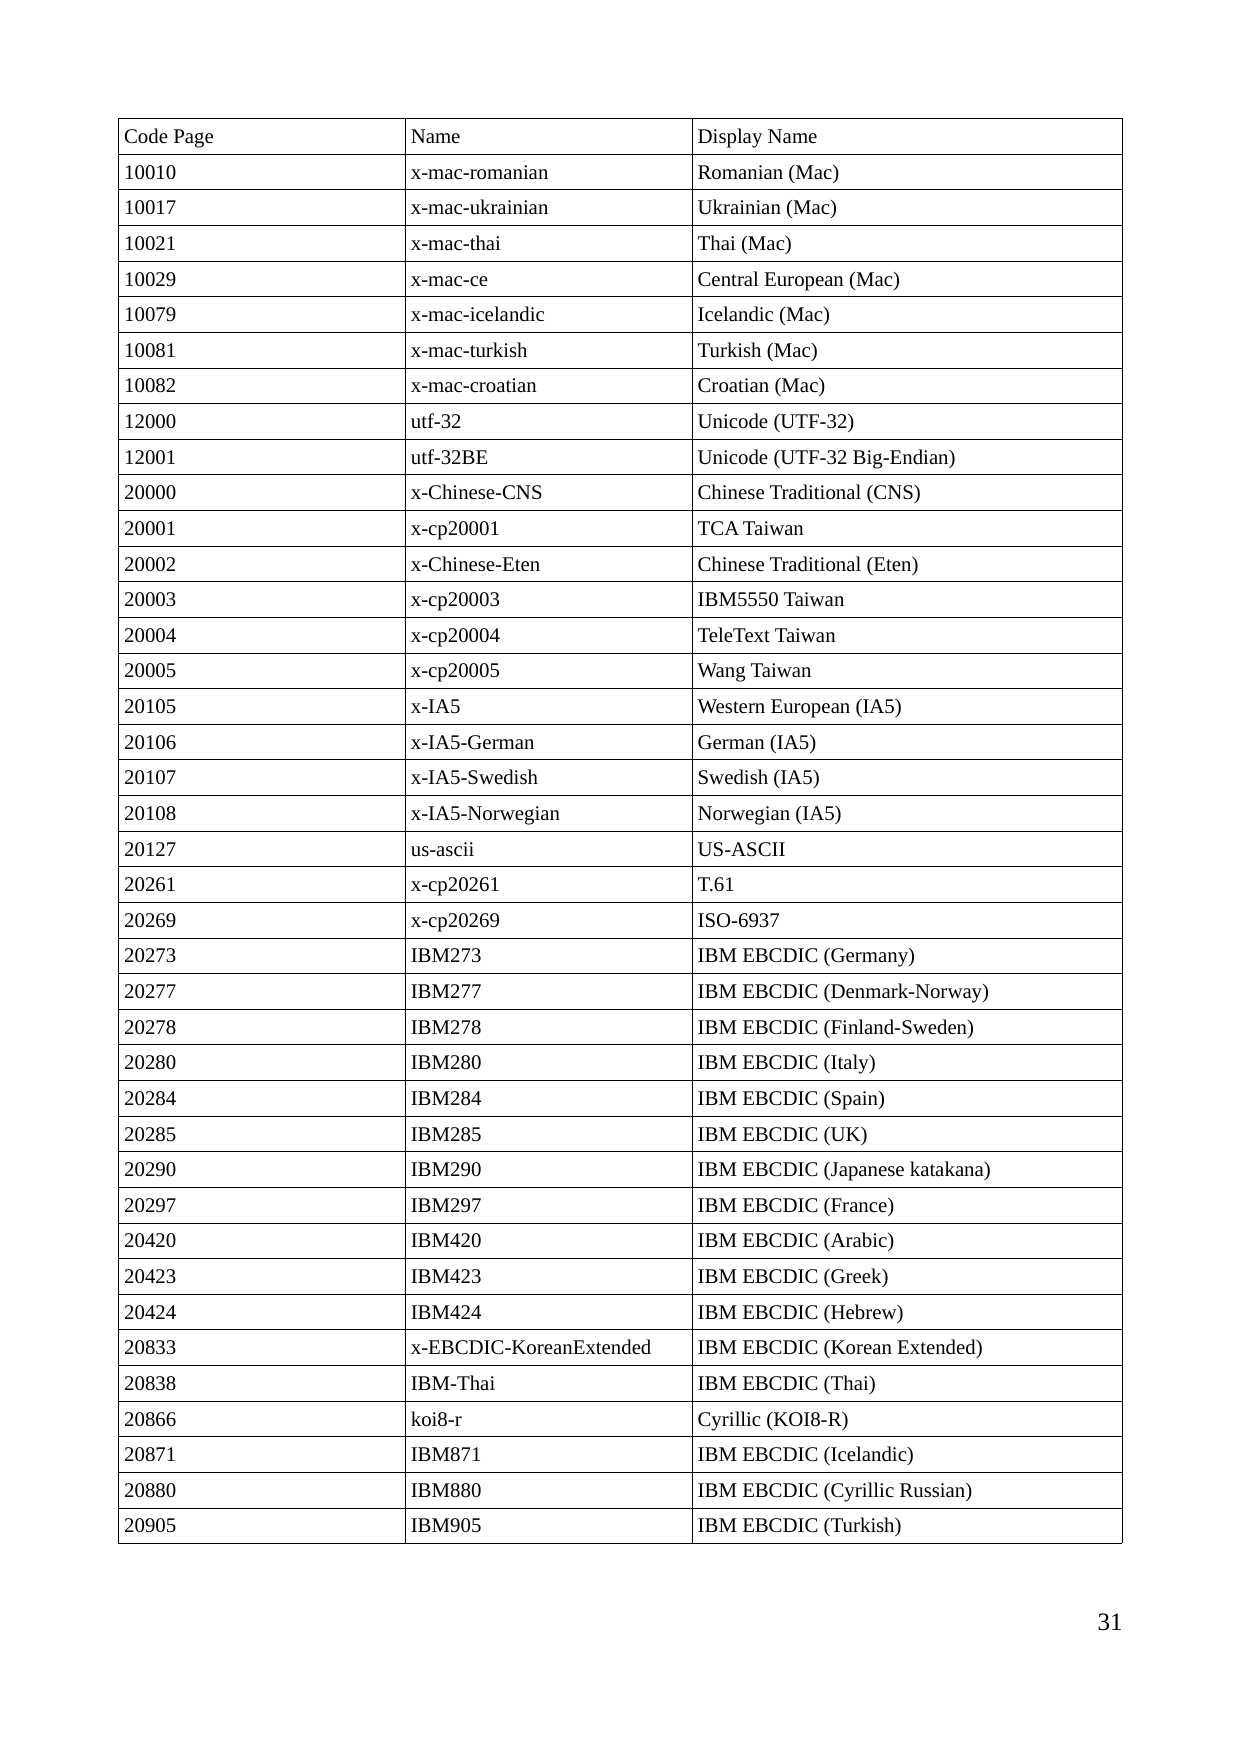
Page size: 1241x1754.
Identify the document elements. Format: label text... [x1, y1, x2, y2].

table_cell IBM273 [406, 939, 692, 973]
table_cell 20290 [119, 1152, 405, 1187]
table_cell 20280 [119, 1045, 405, 1080]
table_cell x-cp20001 [406, 511, 692, 546]
table_cell 20424 [119, 1295, 405, 1329]
table_cell IBM EBCDIC (Icelandic) [693, 1437, 1122, 1472]
table_cell 20105 [119, 689, 405, 724]
table_cell ISO-6937 [693, 903, 1122, 937]
table_cell IBM EBCDIC (Turkish) [693, 1509, 1122, 1543]
table_cell 20273 [119, 939, 405, 973]
table_cell TCA Taiwan [693, 511, 1122, 546]
table_cell x-Chinese-Eten [406, 547, 692, 581]
table_cell 20107 [119, 760, 405, 795]
table_cell 20001 [119, 511, 405, 546]
table_cell IBM EBCDIC (Hebrew) [693, 1295, 1122, 1329]
table_cell 20423 [119, 1259, 405, 1294]
table_cell German (IA5) [693, 725, 1122, 759]
table_cell 10081 [119, 333, 405, 367]
table_cell Ukrainian (Mac) [693, 190, 1122, 225]
table_cell 20284 [119, 1081, 405, 1116]
table_cell Norwegian (IA5) [693, 796, 1122, 831]
table_cell 20127 [119, 832, 405, 866]
table_cell 10082 [119, 369, 405, 403]
table_cell x-IA5 [406, 689, 692, 724]
table_cell Thai (Mac) [693, 226, 1122, 261]
table_cell 20880 [119, 1473, 405, 1507]
table_cell utf-32BE [406, 440, 692, 474]
table_cell IBM280 [406, 1045, 692, 1080]
table_cell IBM EBCDIC (Cyrillic Russian) [693, 1473, 1122, 1507]
table_cell 20002 [119, 547, 405, 581]
table_cell IBM423 [406, 1259, 692, 1294]
table_cell IBM EBCDIC (Germany) [693, 939, 1122, 973]
table_cell 20108 [119, 796, 405, 831]
table_cell 20261 [119, 867, 405, 902]
table_cell 20269 [119, 903, 405, 937]
table_cell IBM424 [406, 1295, 692, 1329]
table_cell Wang Taiwan [693, 654, 1122, 688]
table_header Name [406, 119, 692, 154]
table_cell x-mac-croatian [406, 369, 692, 403]
table_cell US-ASCII [693, 832, 1122, 866]
table_cell IBM-Thai [406, 1366, 692, 1401]
table_cell IBM285 [406, 1117, 692, 1151]
table_cell 12000 [119, 404, 405, 439]
table_cell Chinese Traditional (CNS) [693, 475, 1122, 510]
table_cell x-cp20004 [406, 618, 692, 652]
table_cell Central European (Mac) [693, 262, 1122, 296]
table_cell IBM871 [406, 1437, 692, 1472]
table_cell x-Chinese-CNS [406, 475, 692, 510]
table_cell Unicode (UTF-32 Big-Endian) [693, 440, 1122, 474]
table_cell T.61 [693, 867, 1122, 902]
table_cell koi8-r [406, 1402, 692, 1436]
table_cell x-mac-thai [406, 226, 692, 261]
table_cell Cyrillic (KOI8-R) [693, 1402, 1122, 1436]
table_cell 20000 [119, 475, 405, 510]
table_cell utf-32 [406, 404, 692, 439]
table_cell x-mac-ce [406, 262, 692, 296]
table_cell 20004 [119, 618, 405, 652]
table_cell 20277 [119, 974, 405, 1009]
table_cell IBM905 [406, 1509, 692, 1543]
table_cell x-mac-ukrainian [406, 190, 692, 225]
table_cell 20278 [119, 1010, 405, 1044]
table_cell x-IA5-German [406, 725, 692, 759]
table_cell Croatian (Mac) [693, 369, 1122, 403]
table_cell IBM420 [406, 1224, 692, 1258]
table_cell TeleText Taiwan [693, 618, 1122, 652]
table_cell IBM EBCDIC (France) [693, 1188, 1122, 1222]
table_cell x-cp20003 [406, 582, 692, 617]
table_cell 20003 [119, 582, 405, 617]
table_cell 20838 [119, 1366, 405, 1401]
table_cell 10021 [119, 226, 405, 261]
table_cell IBM EBCDIC (Arabic) [693, 1224, 1122, 1258]
table_cell Turkish (Mac) [693, 333, 1122, 367]
table_cell 20005 [119, 654, 405, 688]
table_cell IBM EBCDIC (Greek) [693, 1259, 1122, 1294]
table_cell IBM297 [406, 1188, 692, 1222]
table_cell IBM EBCDIC (Spain) [693, 1081, 1122, 1116]
table_cell us-ascii [406, 832, 692, 866]
table_cell IBM EBCDIC (Korean Extended) [693, 1330, 1122, 1365]
table_cell IBM278 [406, 1010, 692, 1044]
table_cell 20297 [119, 1188, 405, 1222]
table_cell Swedish (IA5) [693, 760, 1122, 795]
table_cell x-IA5-Swedish [406, 760, 692, 795]
table_cell 10029 [119, 262, 405, 296]
table_cell 20833 [119, 1330, 405, 1365]
table_cell IBM290 [406, 1152, 692, 1187]
table_cell Chinese Traditional (Eten) [693, 547, 1122, 581]
table_cell IBM880 [406, 1473, 692, 1507]
table_cell 20285 [119, 1117, 405, 1151]
table_cell 20866 [119, 1402, 405, 1436]
table_cell 20420 [119, 1224, 405, 1258]
table_cell 10017 [119, 190, 405, 225]
table_cell IBM5550 Taiwan [693, 582, 1122, 617]
table_cell IBM284 [406, 1081, 692, 1116]
table_cell x-cp20261 [406, 867, 692, 902]
table_cell 20871 [119, 1437, 405, 1472]
table_cell IBM EBCDIC (Italy) [693, 1045, 1122, 1080]
table_cell IBM EBCDIC (Finland-Sweden) [693, 1010, 1122, 1044]
table_cell Icelandic (Mac) [693, 297, 1122, 332]
table_cell IBM EBCDIC (Denmark-Norway) [693, 974, 1122, 1009]
table_cell x-mac-romanian [406, 155, 692, 189]
table_cell 10079 [119, 297, 405, 332]
table_header Code Page [119, 119, 405, 154]
table_cell 12001 [119, 440, 405, 474]
table_cell Unicode (UTF-32) [693, 404, 1122, 439]
table_cell 20106 [119, 725, 405, 759]
table_cell Romanian (Mac) [693, 155, 1122, 189]
table_cell x-IA5-Norwegian [406, 796, 692, 831]
table_cell x-cp20005 [406, 654, 692, 688]
table_cell 20905 [119, 1509, 405, 1543]
table_cell Western European (IA5) [693, 689, 1122, 724]
table_cell 10010 [119, 155, 405, 189]
table_cell x-mac-icelandic [406, 297, 692, 332]
table_cell IBM277 [406, 974, 692, 1009]
table_header Display Name [693, 119, 1122, 154]
table_cell x-cp20269 [406, 903, 692, 937]
table_cell IBM EBCDIC (UK) [693, 1117, 1122, 1151]
table_cell x-EBCDIC-KoreanExtended [406, 1330, 692, 1365]
table_cell x-mac-turkish [406, 333, 692, 367]
table_cell IBM EBCDIC (Thai) [693, 1366, 1122, 1401]
table_cell IBM EBCDIC (Japanese katakana) [693, 1152, 1122, 1187]
